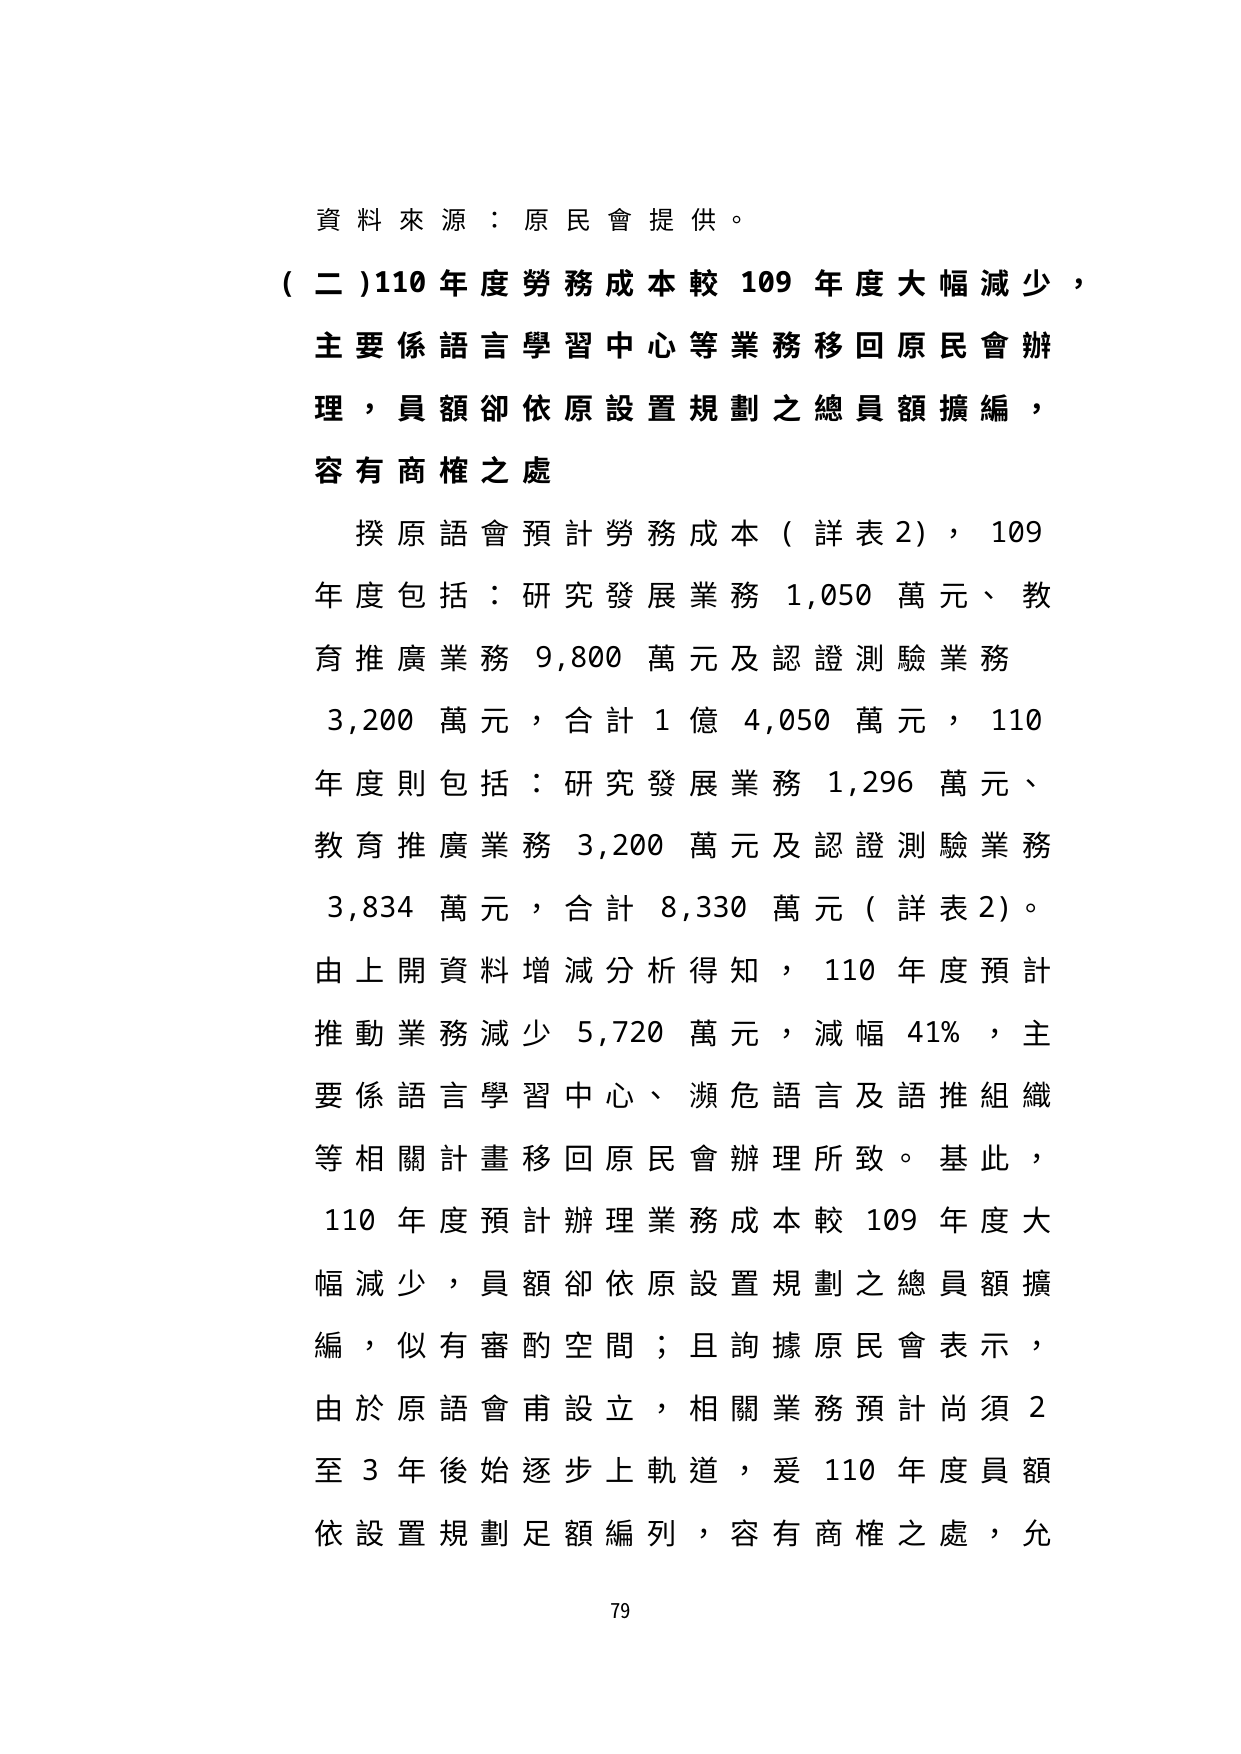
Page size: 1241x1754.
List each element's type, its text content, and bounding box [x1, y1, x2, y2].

text 揆原語會預計勞務成本(詳表2)，109年度包括：研究發展業務1,050萬元、教育推廣業務9,800萬元及認證測驗業務3,200萬元，合計1億4,050萬元，110年度則包括：研究發展業務1,296萬元、教育推廣業務3,200萬元及認證測驗業務3,834萬元，合計8,330萬元(詳表2)。由上開資料增減分析得知，110年度預計推動業務減少5,720萬元，減幅41%，主要係語言學習中心、瀕危語言及語推組織等相關計畫移回原民會辦理所致。基此，110年度預計辦理業務成本較109年度大幅減少，員額卻依原設置規劃之總員額擴編，似有審酌空間；且詢據原民會表示，由於原語會甫設立，相關業務預計尚須2至3年後始逐步上軌道，爰110年度員額依設置規劃足額編列，容有商榷之處，允 [271, 490, 1058, 1552]
text 資料來源：原民會提供。 [271, 177, 1058, 240]
text (二)110年度勞務成本較109年度大幅減少，主要係語言學習中心等業務移回原民會辦理，員額卻依原設置規劃之總員額擴編，容有商榷之處 [242, 240, 1058, 490]
